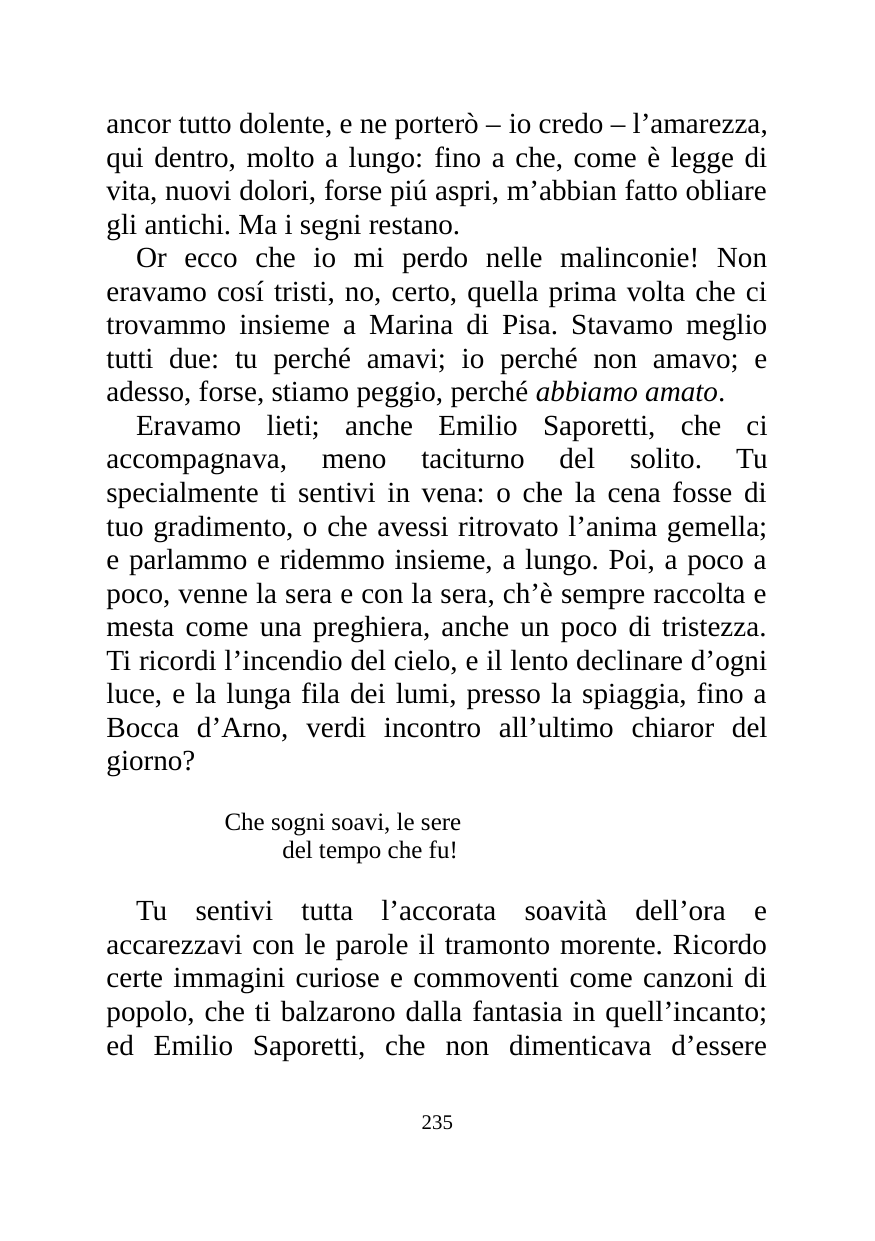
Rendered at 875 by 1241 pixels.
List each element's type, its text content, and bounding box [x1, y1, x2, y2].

text del tempo che fu! [282, 835, 768, 864]
text Che sogni soavi, le sere [224, 807, 768, 835]
text Tu sentivi tutta l’accorata soavità dell’ora e accarezzavi con le parole il tramonto morente. Ricordo certe immagini curiose e commoventi come canzoni di popolo, che ti balzarono dalla fantasia in quell’incanto; ed Emilio Saporetti, che non dimenticava d’essere [106, 893, 768, 1061]
text Or ecco che io mi perdo nelle malinconie! Non eravamo cosí tristi, no, certo, quella prima volta che ci trovammo insieme a Marina di Pisa. Stavamo meglio tutti due: tu perché amavi; io perché non amavo; e adesso, forse, stiamo peggio, perché abbiamo amato. [106, 240, 768, 408]
text ancor tutto dolente, e ne porterò – io credo – l’amarezza, qui dentro, molto a lungo: fino a che, come è legge di vita, nuovi dolori, forse piú aspri, m’abbian fatto obliare gli antichi. Ma i segni restano. [106, 106, 768, 240]
text Eravamo lieti; anche Emilio Saporetti, che ci accompagnava, meno taciturno del solito. Tu specialmente ti sentivi in vena: o che la cena fosse di tuo gradimento, o che avessi ritrovato l’anima gemella; e parlammo e ridemmo insieme, a lungo. Poi, a poco a poco, venne la sera e con la sera, ch’è sempre raccolta e mesta come una preghiera, anche un poco di tristezza. Ti ricordi l’incendio del cielo, e il lento declinare d’ogni luce, e la lunga fila dei lumi, presso la spiaggia, fino a Bocca d’Arno, verdi incontro all’ultimo chiaror del giorno? [106, 408, 768, 777]
